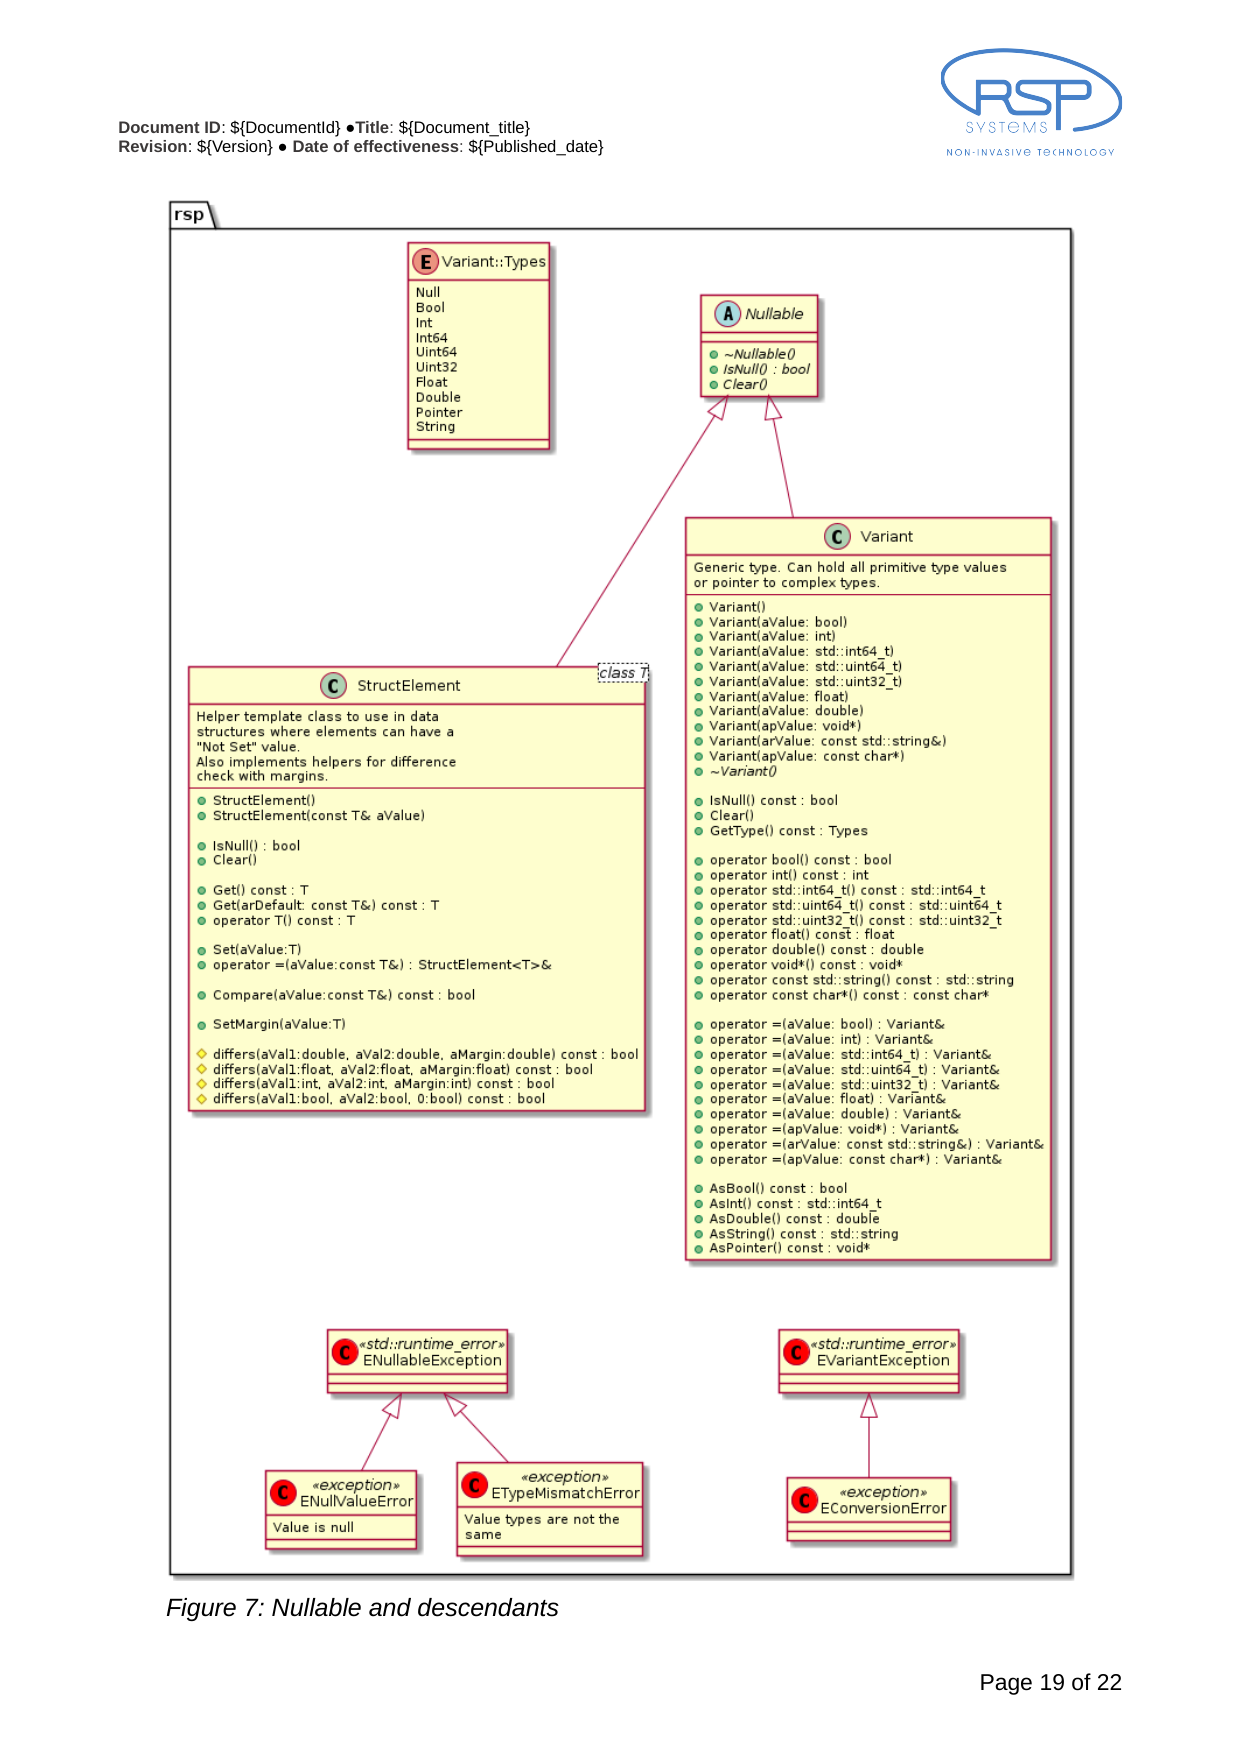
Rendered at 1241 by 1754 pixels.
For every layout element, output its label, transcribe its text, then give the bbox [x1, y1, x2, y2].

picture [165, 198, 1075, 1581]
text Figure 7: Nullable and descendants [166, 1581, 1074, 1622]
picture [941, 48, 1123, 156]
